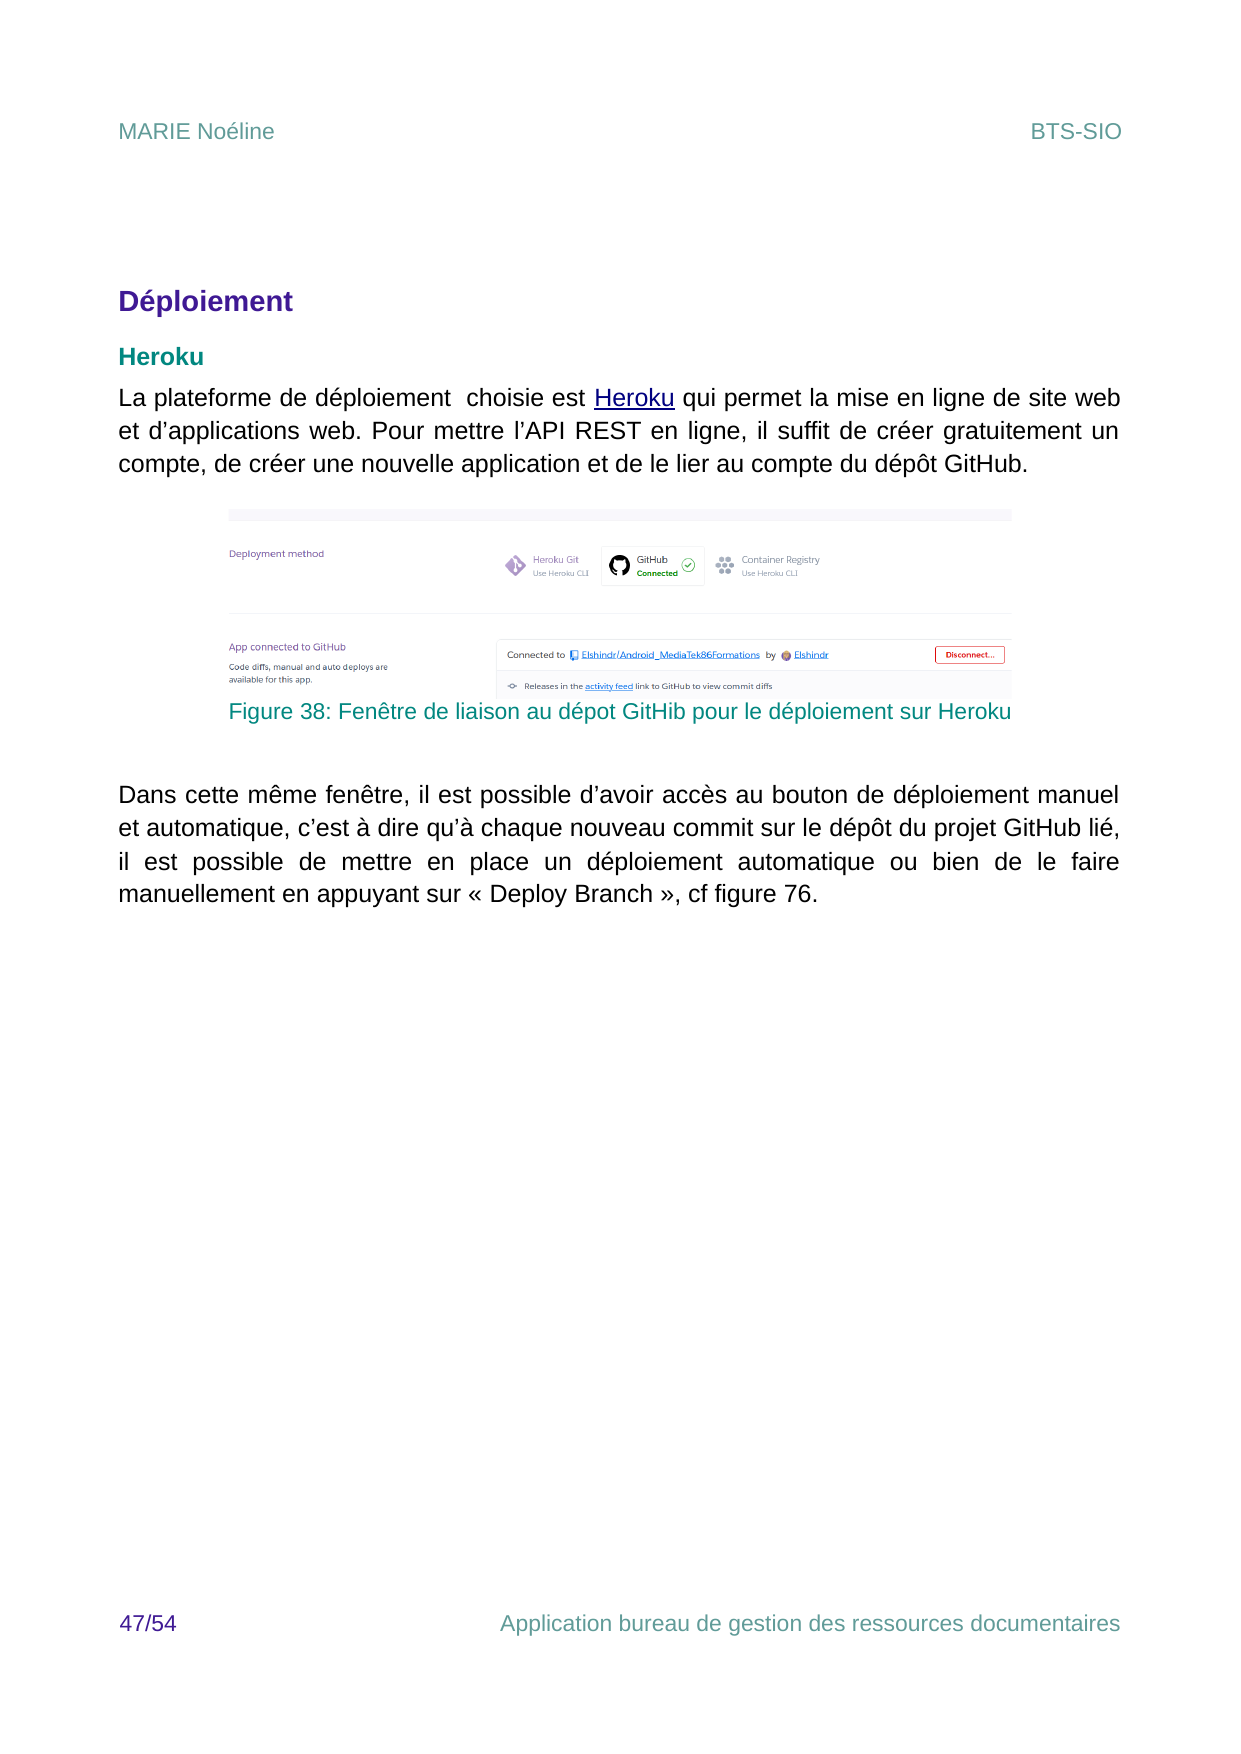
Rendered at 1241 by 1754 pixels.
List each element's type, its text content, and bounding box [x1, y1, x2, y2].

text La plateforme de déploiement choisie est Heroku qui permet la mise en ligne de site web et d’applications web. Pour mettre l’API REST en ligne, il suffit de créer gratuitement un compte, de créer une nouvelle application et de le lier au compte du dépôt GitHub. [118, 383, 1122, 478]
subtitle Déploiement [118, 283, 1122, 317]
text Dans cette même fenêtre, il est possible d’avoir accès au bouton de déploiement manuel et automatique, c’est à dire qu’à chaque nouveau commit sur le dépôt du projet GitHub lié, il est possible de mettre en place un déploiement automatique ou bien de le faire manuellement en appuyant sur « Deploy Branch », cf figure 76. [118, 780, 1122, 908]
text Figure 38: Fenêtre de liaison au dépot GitHib pour le déploiement sur Heroku [118, 699, 1122, 725]
subtitle Heroku [118, 342, 1122, 371]
picture [228, 509, 1012, 699]
